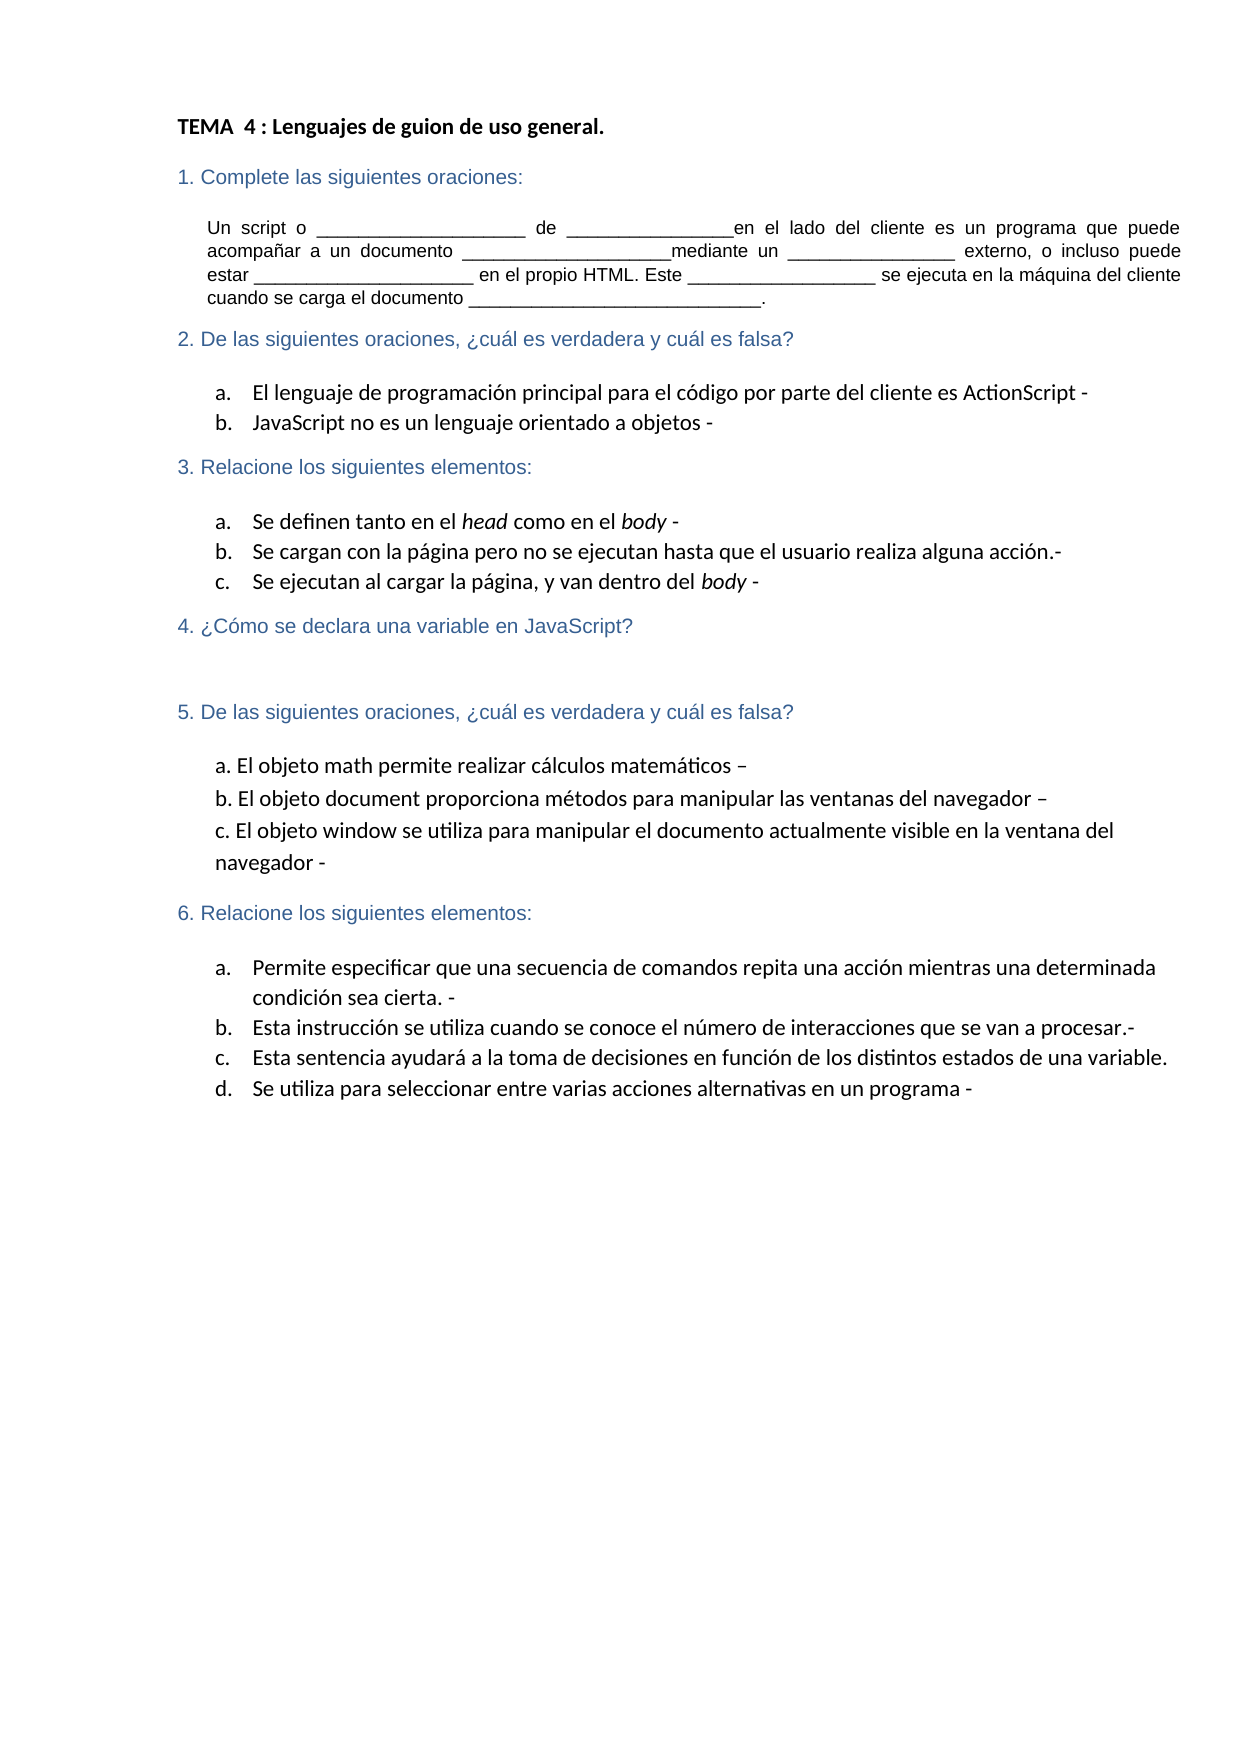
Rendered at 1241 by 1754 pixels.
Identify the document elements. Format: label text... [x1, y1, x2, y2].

list Se cargan con la página pero no se ejecutan hasta que el usuario realiza alguna acción.- [215, 537, 1181, 565]
list Esta instrucción se utiliza cuando se conoce el número de interacciones que se van a procesar.- [215, 1013, 1181, 1041]
list Un script o ____________________ de ________________en el lado del cliente es un programa que puede acompañar a un documento ____________________mediante un ________________ externo, o incluso puede estar _____________________ en el propio HTML. Este __________________ se ejecuta en la máquina del cliente cuando se carga el documento ____________________________. [207, 217, 1181, 308]
subtitle 3. Relacione los siguientes elementos: [177, 455, 1181, 505]
list JavaScript no es un lenguaje orientado a objetos - [215, 408, 1181, 436]
list Se definen tanto en el head como en el body - [215, 507, 1181, 535]
list Permite especificar que una secuencia de comandos repita una acción mientras una determinada condición sea cierta. - [215, 953, 1181, 1011]
subtitle 4. ¿Cómo se declara una variable en JavaScript? [177, 614, 1181, 638]
subtitle 5. De las siguientes oraciones, ¿cuál es verdadera y cuál es falsa? [177, 700, 1181, 750]
text TEMA 4 : Lenguajes de guion de uso general. [177, 112, 1181, 140]
list Se utiliza para seleccionar entre varias acciones alternativas en un programa - [215, 1074, 1181, 1132]
subtitle 6. Relacione los siguientes elementos: [177, 901, 1181, 951]
subtitle 1. Complete las siguientes oraciones: [177, 165, 1181, 215]
subtitle 2. De las siguientes oraciones, ¿cuál es verdadera y cuál es falsa? [177, 326, 1181, 376]
list El lenguaje de programación principal para el código por parte del cliente es ActionScript - [215, 378, 1181, 406]
text a. El objeto math permite realizar cálculos matemáticos – b. El objeto document proporciona métodos para manipular las ventanas del navegador – c. El objeto window se utiliza para manipular el documento actualmente visible en la ventana del navegador - [215, 752, 1181, 876]
list Se ejecutan al cargar la página, y van dentro del body - [215, 567, 1181, 595]
list Esta sentencia ayudará a la toma de decisiones en función de los distintos estados de una variable. [215, 1043, 1181, 1072]
